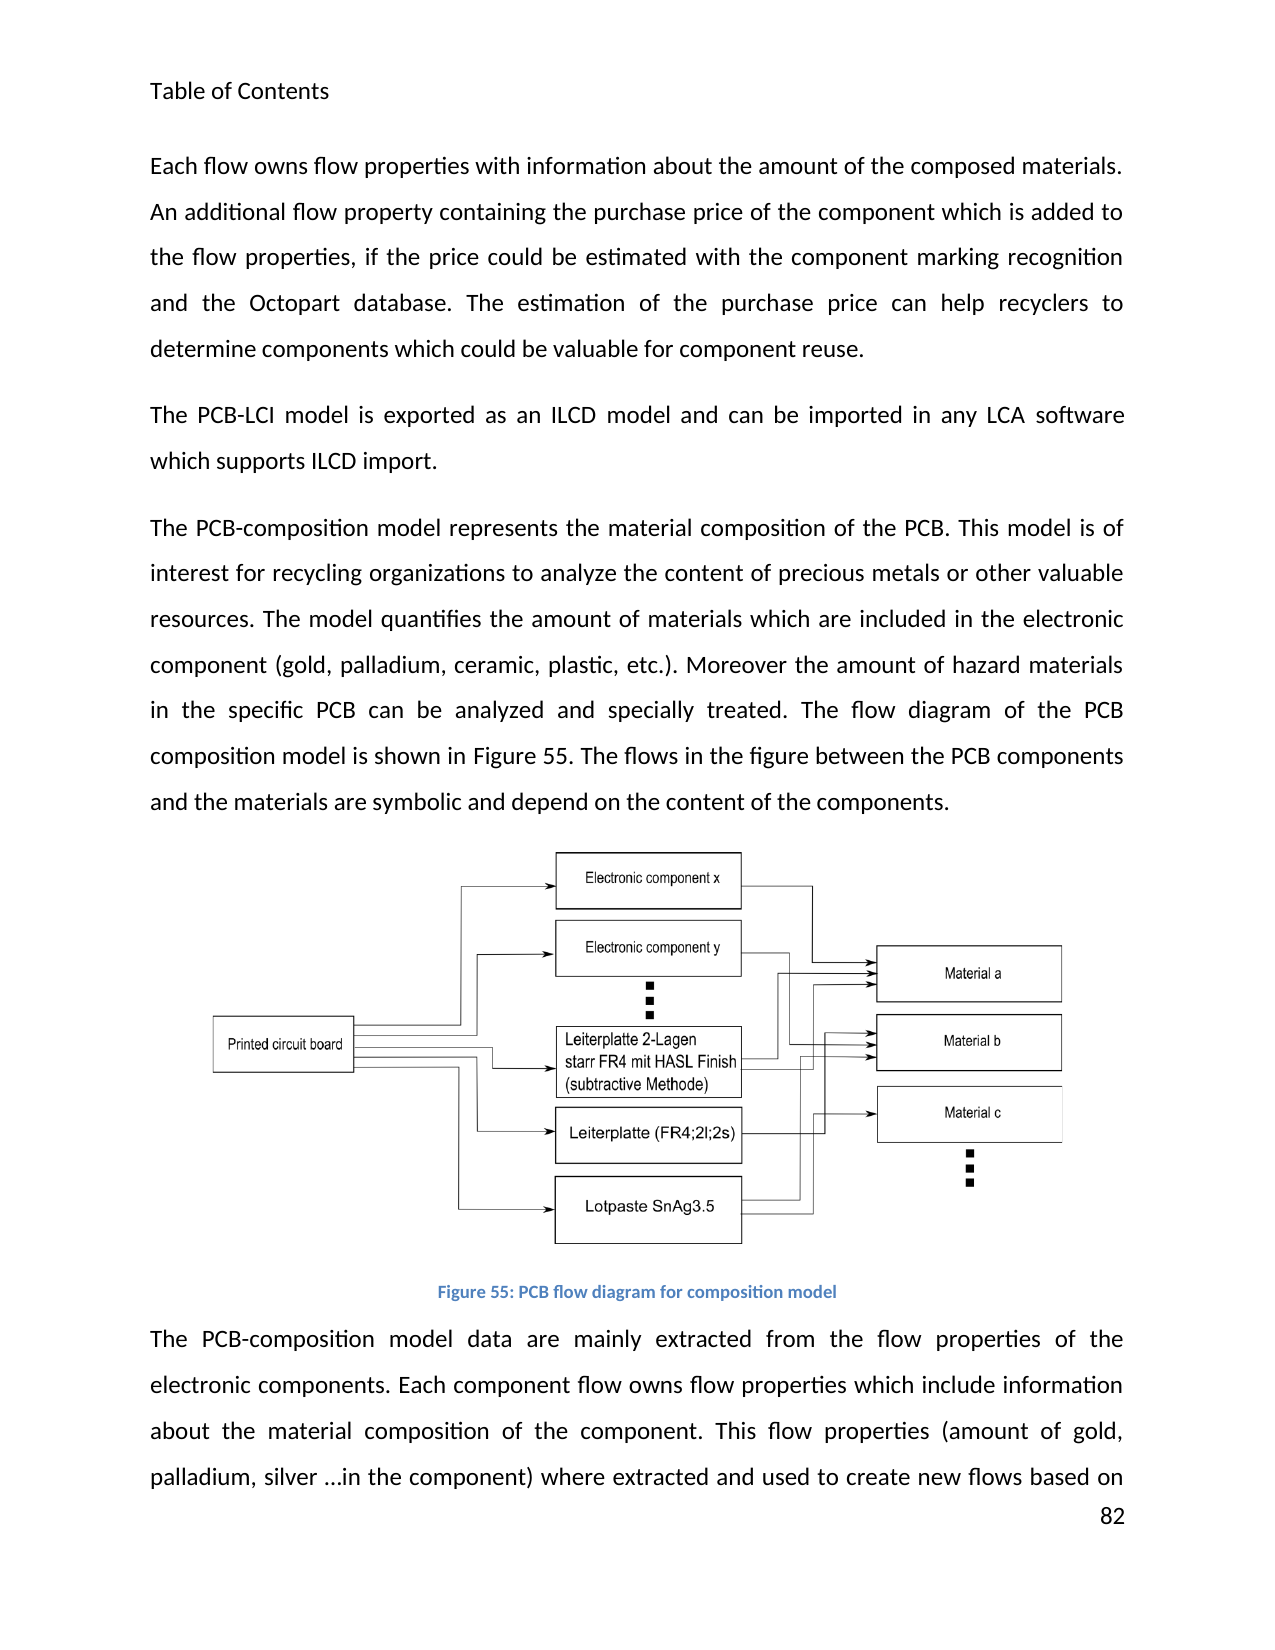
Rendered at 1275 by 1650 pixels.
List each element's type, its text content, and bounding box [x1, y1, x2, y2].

text The PCB-LCI model is exported as an ILCD model and can be imported in any LCA software which supports ILCD import. [150, 399, 1125, 476]
text The PCB-composition model represents the material composition of the PCB. This model is of interest for recycling organizations to analyze the content of precious metals or other valuable resources. The model quantifies the amount of materials which are included in the electronic component (gold, palladium, ceramic, plastic, etc.). Moreover the amount of hazard materials in the specific PCB can be analyzed and specially treated. The flow diagram of the PCB composition model is shown in Figure 55. The flows in the figure between the PCB components and the materials are symbolic and depend on the content of the components. [150, 512, 1125, 817]
text The PCB-composition model data are mainly extracted from the flow properties of the electronic components. Each component flow owns flow properties which include information about the material composition of the component. This flow properties (amount of gold, palladium, silver …in the component) where extracted and used to create new flows based on [150, 1324, 1125, 1491]
picture [212, 852, 1063, 1244]
text Each flow owns flow properties with information about the amount of the composed materials. An additional flow property containing the purchase price of the component which is added to the flow properties, if the price could be estimated with the component marking recognition and the Octopart database. The estimation of the purchase price can help recyclers to determine components which could be valuable for component reuse. [150, 150, 1125, 363]
text Figure 55: PCB flow diagram for composition model [150, 1280, 1125, 1303]
